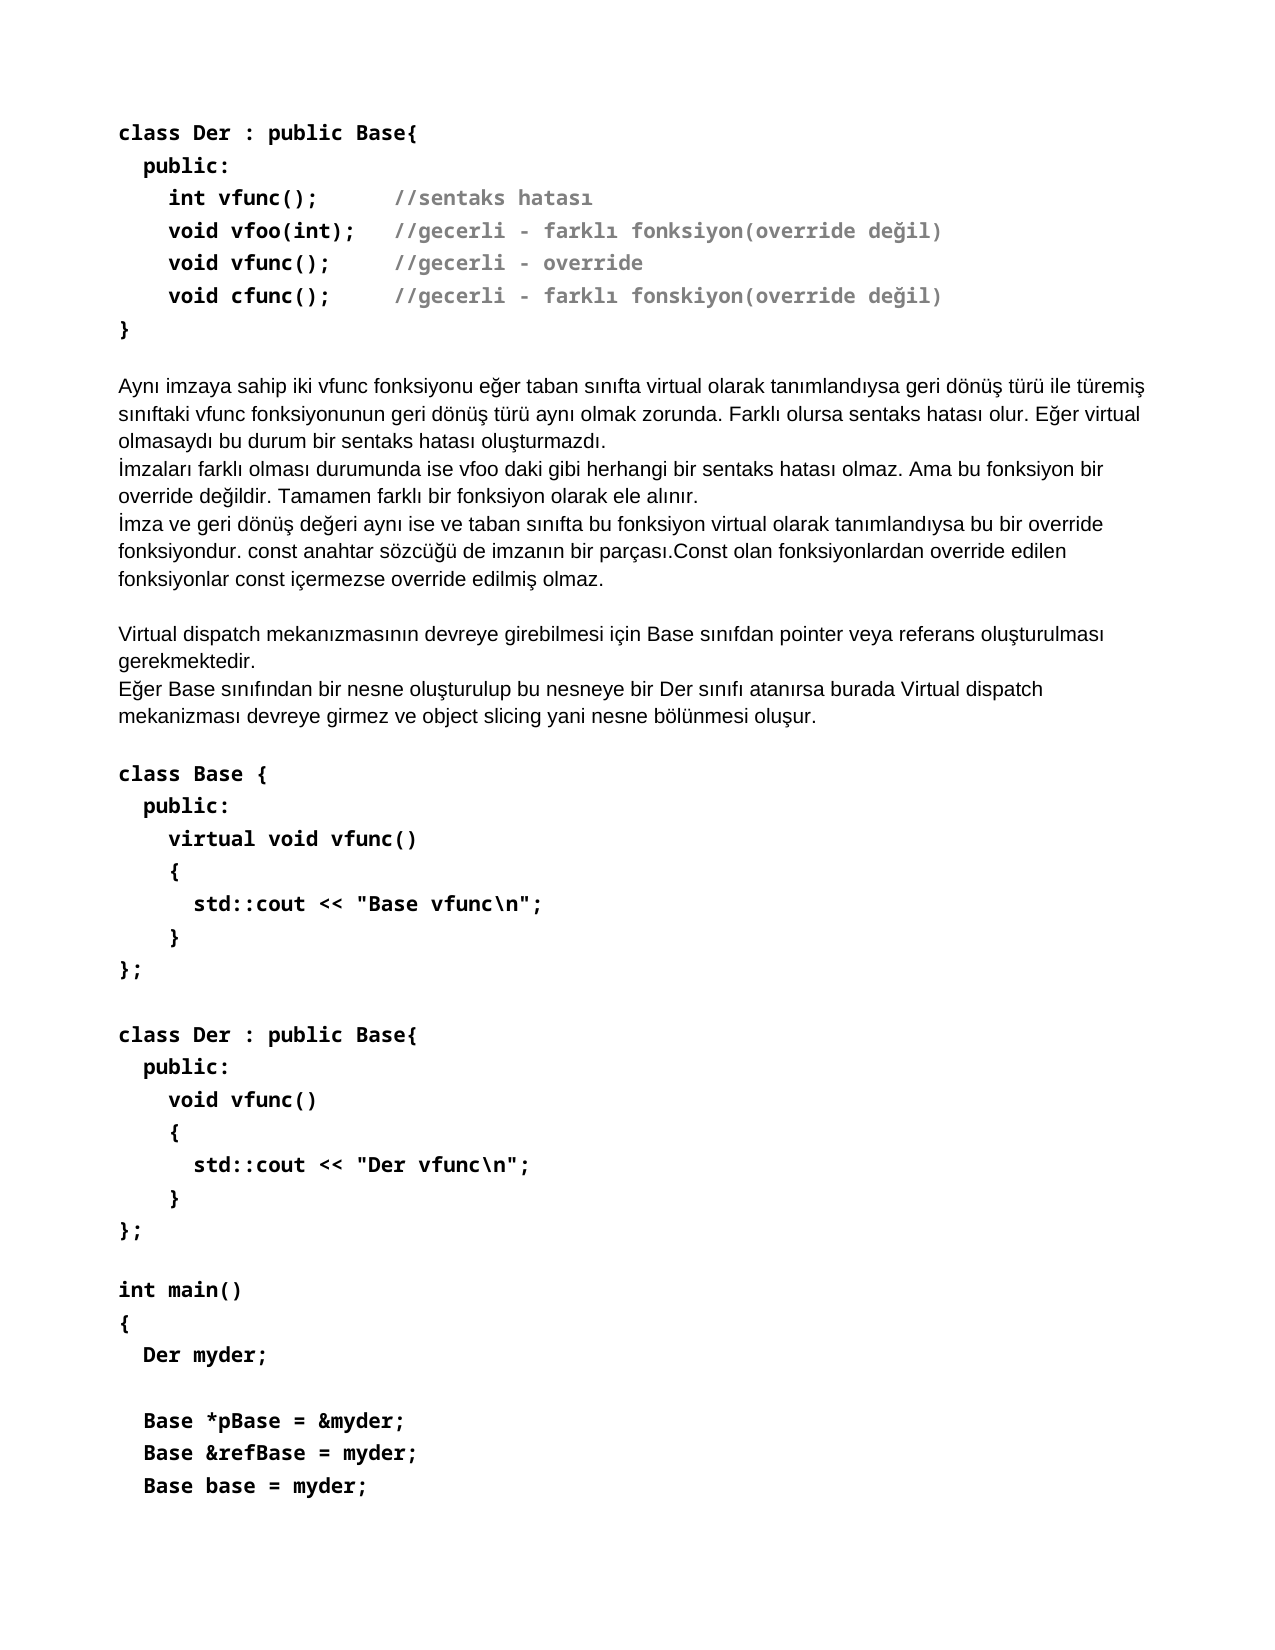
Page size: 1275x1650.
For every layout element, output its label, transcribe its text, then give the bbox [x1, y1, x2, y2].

text Base base = myder; [118, 1471, 1157, 1499]
text void cfunc(); //gecerli - farklı fonskiyon(override değil) [118, 281, 1157, 309]
text public: [118, 151, 1157, 179]
text int vfunc(); //sentaks hatası [118, 183, 1157, 212]
text public: [118, 1052, 1157, 1081]
text }; [118, 1215, 1157, 1244]
text Base *pBase = &myder; [118, 1406, 1157, 1434]
text virtual void vfunc() [118, 824, 1157, 852]
text Virtual dispatch mekanızmasının devreye girebilmesi için Base sınıfdan pointer veya referans oluşturulması gerekmektedir. [118, 621, 1157, 673]
text { [118, 1308, 1157, 1336]
text void vfoo(int); //gecerli - farklı fonksiyon(override değil) [118, 216, 1157, 244]
text { [118, 857, 1157, 885]
text Aynı imzaya sahip iki vfunc fonksiyonu eğer taban sınıfta virtual olarak tanımlandıysa geri dönüş türü ile türemiş sınıftaki vfunc fonksiyonunun geri dönüş türü aynı olmak zorunda. Farklı olursa sentaks hatası olur. Eğer virtual olmasaydı bu durum bir sentaks hatası oluşturmazdı. [118, 374, 1157, 453]
text void vfunc(); //gecerli - override [118, 248, 1157, 277]
text Der myder; [118, 1341, 1157, 1369]
text } [118, 1183, 1157, 1211]
text std::cout << "Der vfunc\n"; [118, 1150, 1157, 1178]
text { [118, 1117, 1157, 1146]
text } [118, 314, 1157, 342]
text void vfunc() [118, 1085, 1157, 1113]
text class Der : public Base{ [118, 118, 1157, 147]
text Base &refBase = myder; [118, 1438, 1157, 1467]
text }; [118, 954, 1157, 983]
text Eğer Base sınıfından bir nesne oluşturulup bu nesneye bir Der sınıfı atanırsa burada Virtual dispatch mekanizması devreye girmez ve object slicing yani nesne bölünmesi oluşur. [118, 676, 1157, 728]
text public: [118, 791, 1157, 820]
text std::cout << "Base vfunc\n"; [118, 889, 1157, 918]
text } [118, 922, 1157, 950]
text İmza ve geri dönüş değeri aynı ise ve taban sınıfta bu fonksiyon virtual olarak tanımlandıysa bu bir override fonksiyondur. const anahtar sözcüğü de imzanın bir parçası.Const olan fonksiyonlardan override edilen fonksiyonlar const içermezse override edilmiş olmaz. [118, 511, 1157, 590]
text class Base { [118, 759, 1157, 787]
text int main() [118, 1275, 1157, 1304]
text class Der : public Base{ [118, 1020, 1157, 1048]
text İmzaları farklı olması durumunda ise vfoo daki gibi herhangi bir sentaks hatası olmaz. Ama bu fonksiyon bir override değildir. Tamamen farklı bir fonksiyon olarak ele alınır. [118, 456, 1157, 508]
